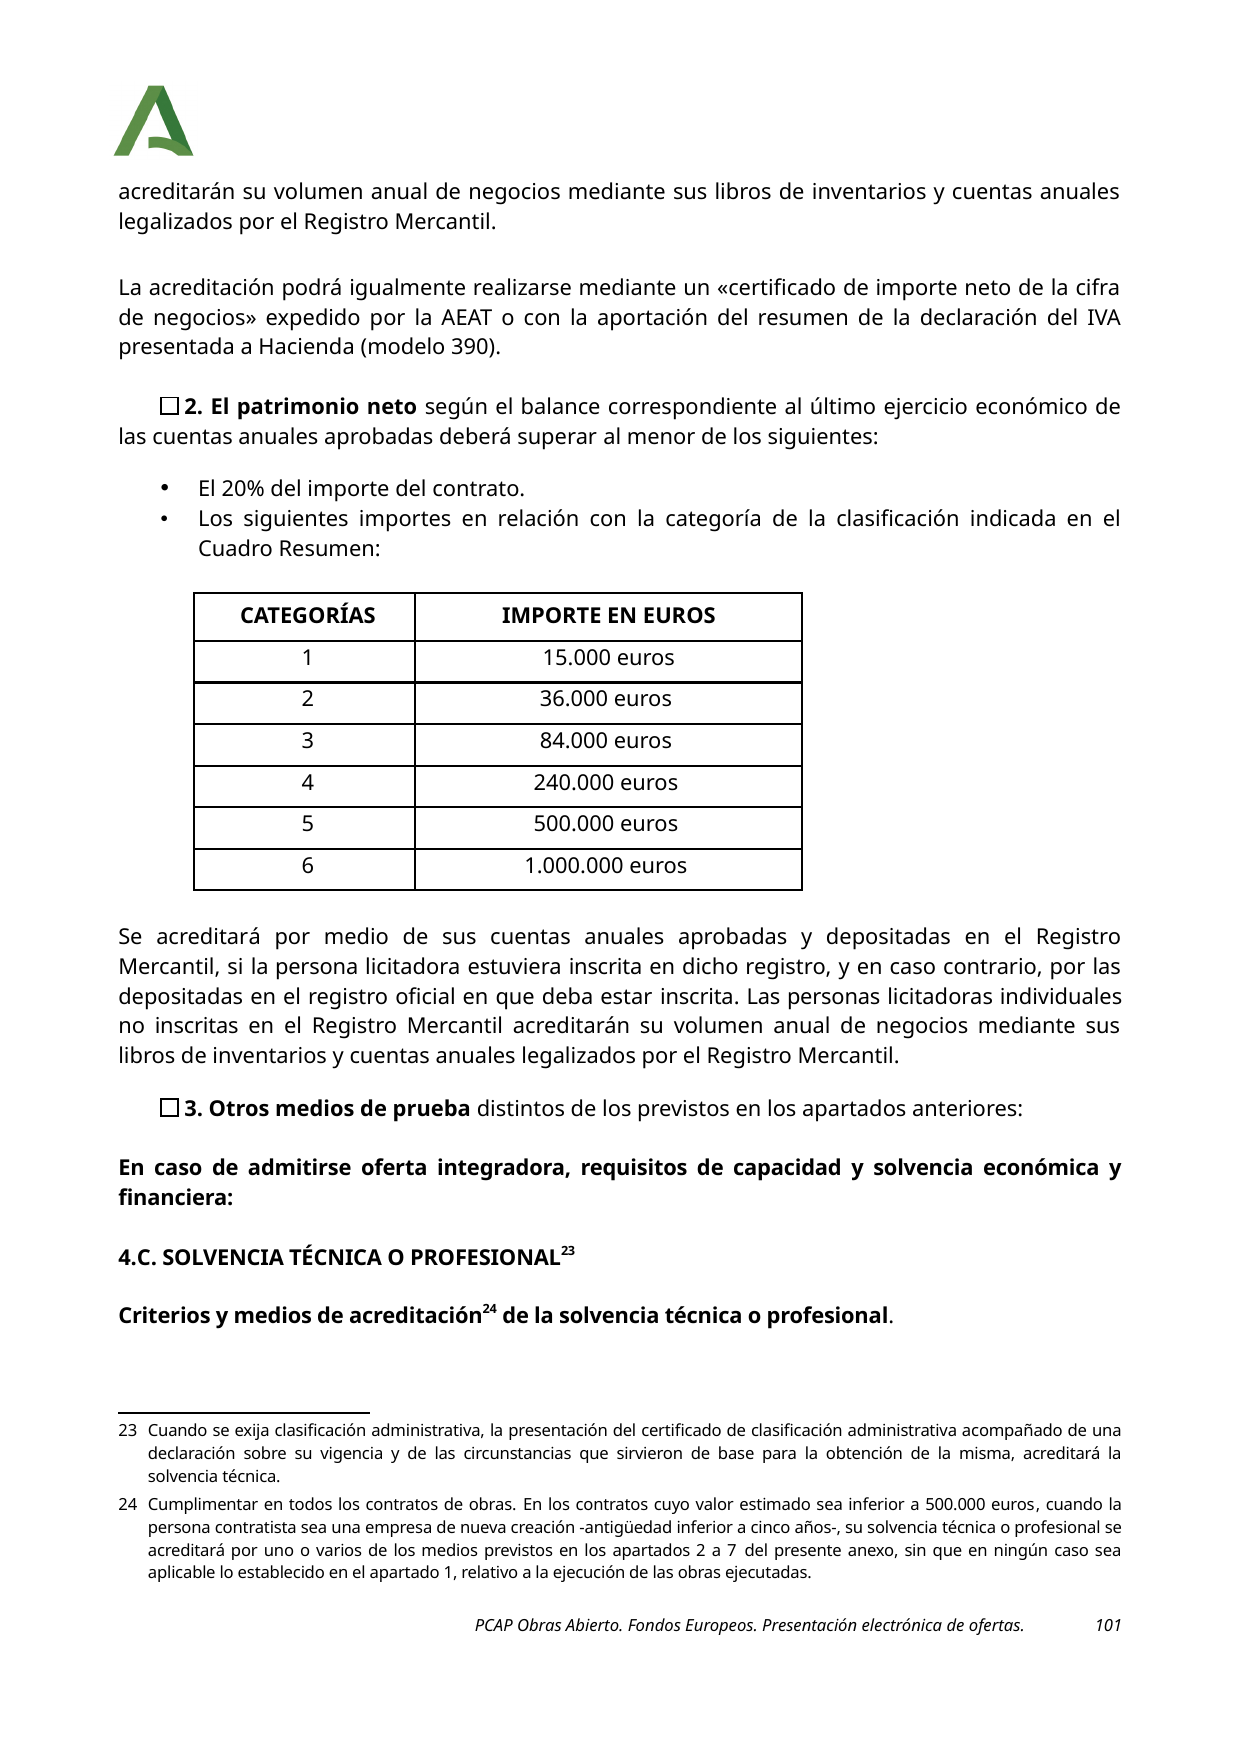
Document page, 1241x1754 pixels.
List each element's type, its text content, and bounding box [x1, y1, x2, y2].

table_cell 2 [195, 684, 414, 723]
text En caso de admitirse oferta integradora, requisitos de capacidad y solvencia económica y financiera: [118, 1152, 1122, 1212]
text Cuando se exija clasificación administrativa, la presentación del certificado de clasificación administrativa acompañado de una declaración sobre su vigencia y de las circunstancias que sirvieron de base para la obtención de la misma, acreditará la solvencia técnica. [118, 1419, 1122, 1487]
list Los siguientes importes en relación con la categoría de la clasificación indicada en el Cuadro Resumen: [160, 503, 1122, 562]
table_cell 500.000 euros [416, 808, 801, 848]
text 3. Otros medios de prueba distintos de los previstos en los apartados anteriores: [118, 1093, 1122, 1122]
text acreditarán su volumen anual de negocios mediante sus libros de inventarios y cuentas anuales legalizados por el Registro Mercantil. [118, 176, 1122, 236]
table_cell 1 [195, 642, 414, 681]
text La acreditación podrá igualmente realizarse mediante un «certificado de importe neto de la cifra de negocios» expedido por la AEAT o con la aportación del resumen de la declaración del IVA presentada a Hacienda (modelo 390). [118, 272, 1122, 361]
table_header IMPORTE EN EUROS [416, 594, 801, 640]
text Cumplimentar en todos los contratos de obras. En los contratos cuyo valor estimado sea inferior a 500.000 euros, cuando la persona contratista sea una empresa de nueva creación -antigüedad inferior a cinco años-, su solvencia técnica o profesional se acreditará por uno o varios de los medios previstos en los apartados 2 a 7 del presente anexo, sin que en ningún caso sea aplicable lo establecido en el apartado 1, relativo a la ejecución de las obras ejecutadas. [118, 1493, 1122, 1584]
table_header CATEGORÍAS [195, 594, 414, 640]
table_cell 3 [195, 725, 414, 764]
table_cell 84.000 euros [416, 725, 801, 764]
table_cell 1.000.000 euros [416, 850, 801, 889]
table_cell 4 [195, 767, 414, 806]
list El 20% del importe del contrato. [160, 473, 1122, 503]
table_cell 5 [195, 808, 414, 848]
table_cell 36.000 euros [416, 684, 801, 723]
table_cell 6 [195, 850, 414, 889]
text 2. El patrimonio neto según el balance correspondiente al último ejercicio económico de las cuentas anuales aprobadas deberá superar al menor de los siguientes: [118, 391, 1122, 450]
text Criterios y medios de acreditación de la solvencia técnica o profesional. [118, 1300, 1122, 1330]
text 4.C. SOLVENCIA TÉCNICA O PROFESIONAL [118, 1242, 1122, 1271]
table_cell 240.000 euros [416, 767, 801, 806]
table_cell 15.000 euros [416, 642, 801, 681]
text Se acreditará por medio de sus cuentas anuales aprobadas y depositadas en el Registro Mercantil, si la persona licitadora estuviera inscrita en dicho registro, y en caso contrario, por las depositadas en el registro oficial en que deba estar inscrita. Las personas licitadoras individuales no inscritas en el Registro Mercantil acreditarán su volumen anual de negocios mediante sus libros de inventarios y cuentas anuales legalizados por el Registro Mercantil. [118, 921, 1122, 1070]
picture [109, 81, 198, 160]
